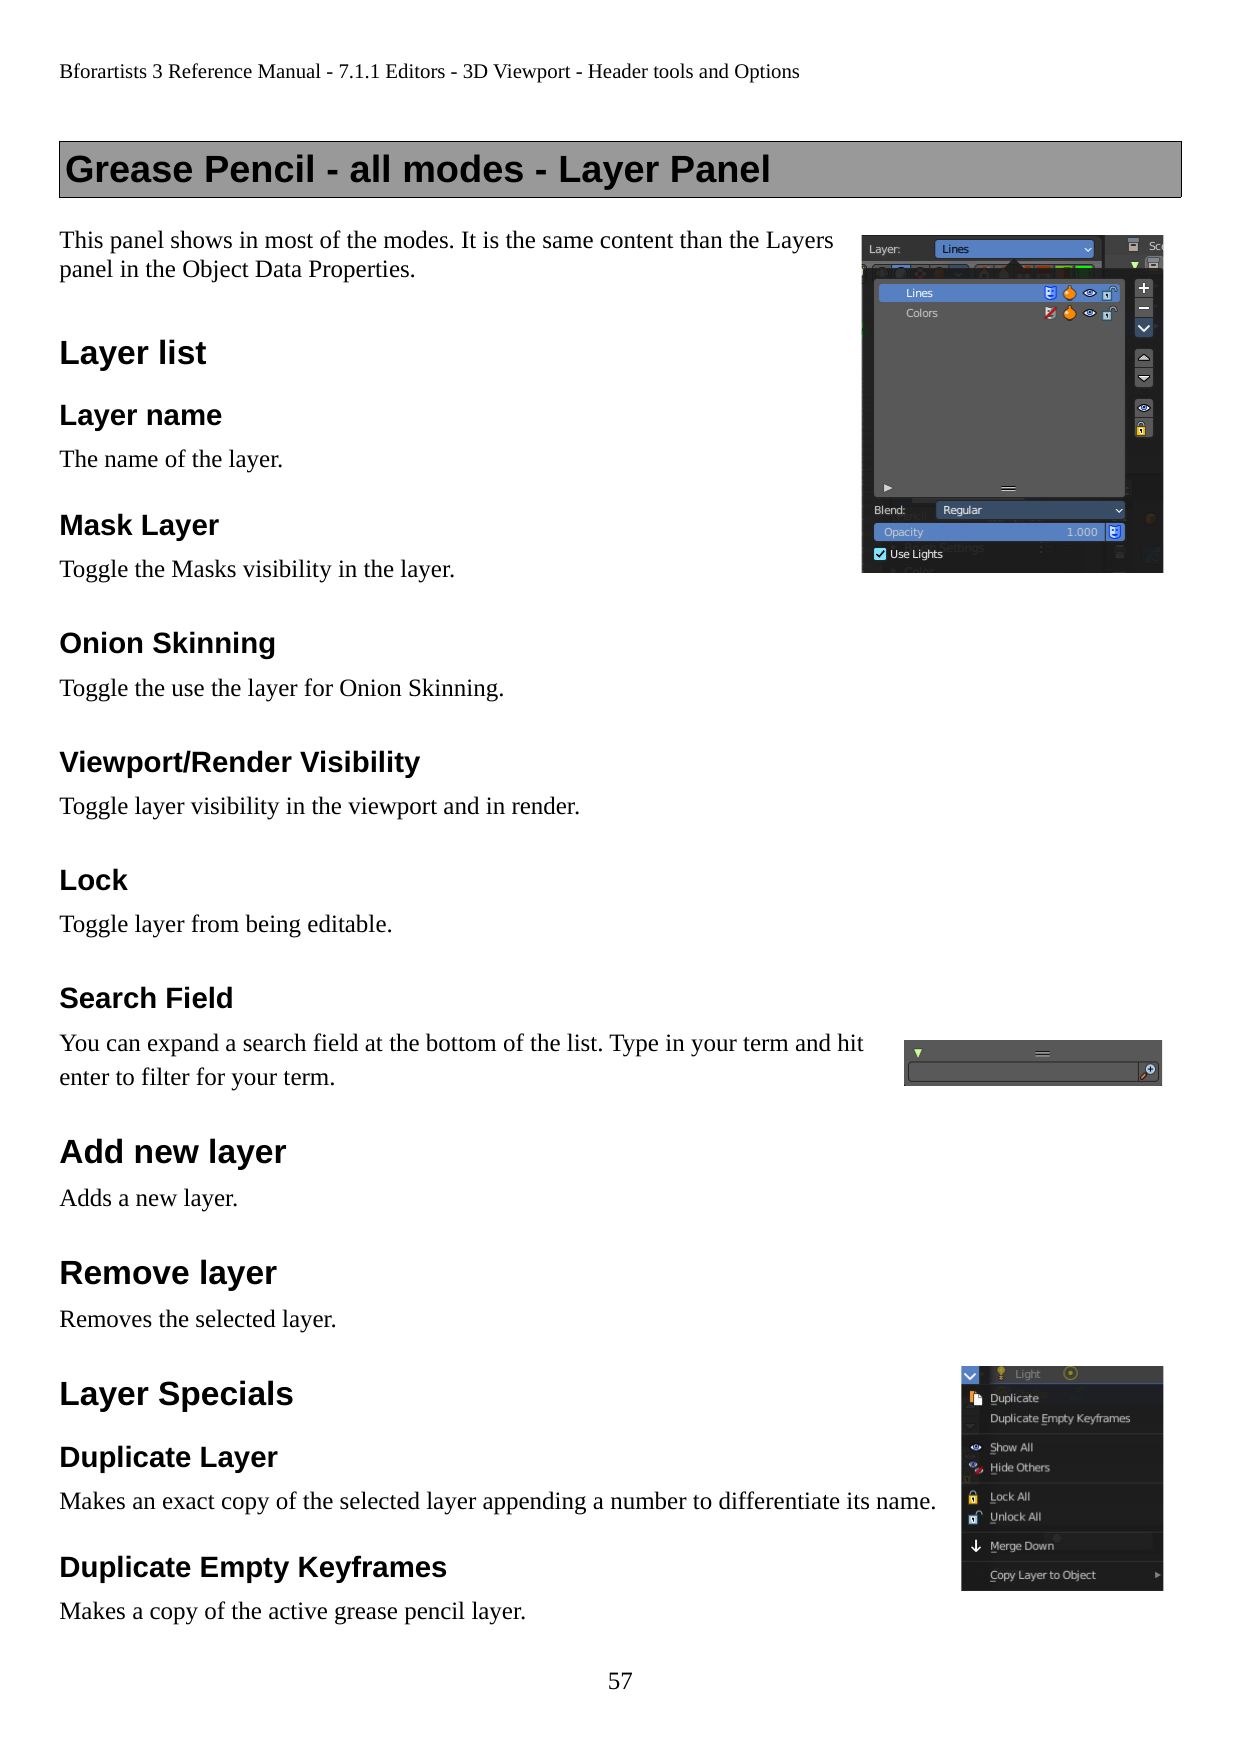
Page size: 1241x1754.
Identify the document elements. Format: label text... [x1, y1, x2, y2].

subtitle Lock [59, 863, 1181, 897]
text Toggle layer from being editable. [59, 909, 1181, 938]
text [1164, 444, 1181, 473]
text Makes a copy of the active grease pencil layer. [59, 1596, 1181, 1625]
picture [861, 235, 1164, 573]
subtitle Add new layer [59, 1132, 1181, 1171]
picture [961, 1366, 1164, 1591]
picture [904, 1040, 1163, 1086]
subtitle Mask Layer [59, 508, 861, 542]
text Removes the selected layer. [59, 1304, 1181, 1333]
text You can expand a search field at the bottom of the list. Type in your term and hit enter to filter for your term. [59, 1028, 1181, 1091]
text Toggle layer visibility in the viewport and in render. [59, 791, 1181, 820]
subtitle Duplicate Empty Keyframes [59, 1550, 961, 1583]
subtitle Layer list [59, 332, 861, 371]
subtitle Viewport/Render Visibility [59, 745, 1181, 778]
text This panel shows in most of the modes. It is the same content than the Layers panel in the Object Data Properties. [59, 225, 1181, 283]
subtitle Onion Skinning [59, 626, 1181, 660]
subtitle [1164, 1374, 1181, 1413]
subtitle Duplicate Layer [59, 1440, 961, 1474]
text Toggle the Masks visibility in the layer. [59, 554, 1181, 583]
table_header Grease Pencil - all modes - Layer Panel [60, 142, 1181, 197]
text Adds a new layer. [59, 1183, 1181, 1212]
subtitle Search Field [59, 981, 1181, 1015]
subtitle [1164, 332, 1181, 371]
subtitle [1164, 1550, 1181, 1583]
text Makes an exact copy of the selected layer appending a number to differentiate its name. [59, 1486, 961, 1515]
subtitle [1164, 398, 1181, 432]
subtitle Layer name [59, 398, 861, 432]
subtitle Remove layer [59, 1253, 1181, 1292]
text The name of the layer. [59, 444, 861, 473]
subtitle [1164, 1440, 1181, 1474]
text Toggle the use the layer for Onion Skinning. [59, 673, 1181, 701]
subtitle Layer Specials [59, 1374, 961, 1413]
subtitle [1164, 508, 1181, 542]
